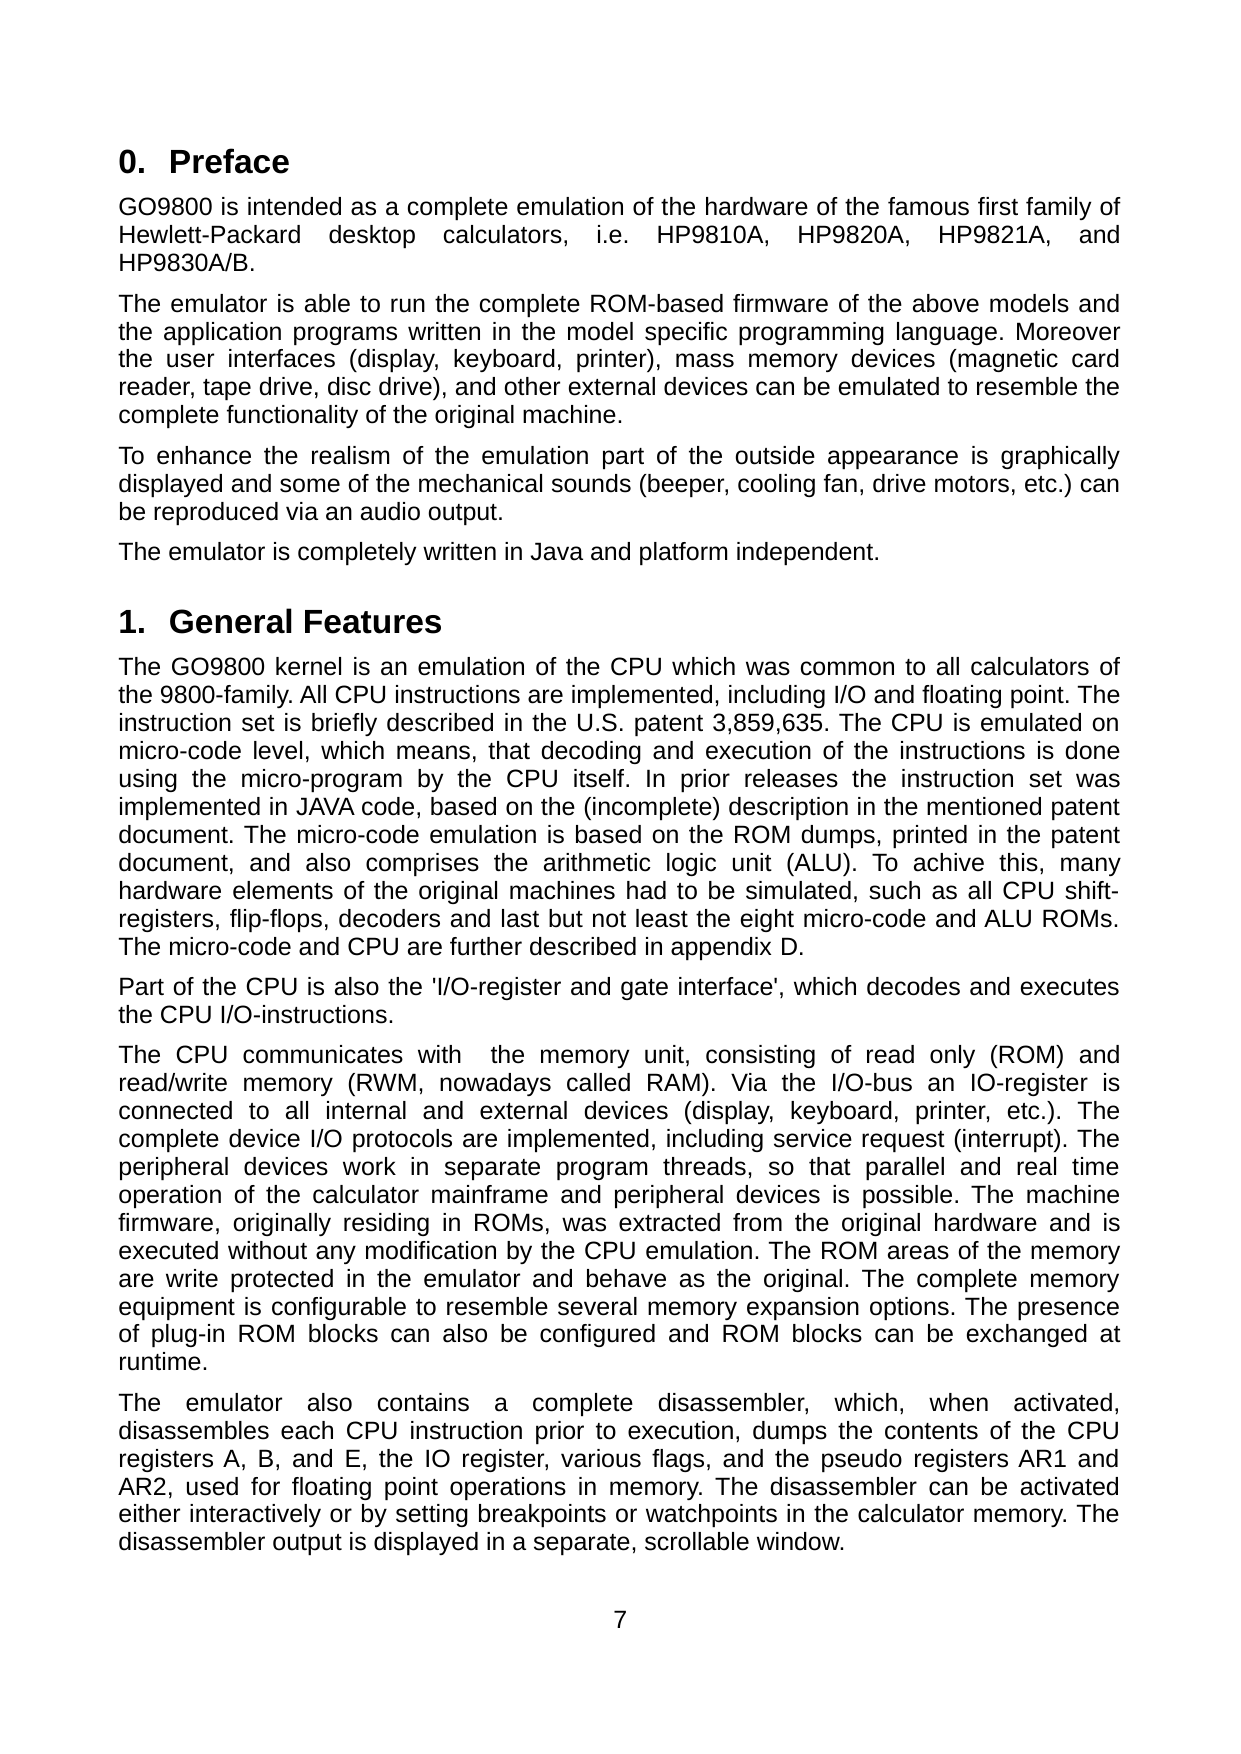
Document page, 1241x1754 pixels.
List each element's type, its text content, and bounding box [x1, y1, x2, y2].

subtitle Preface [118, 143, 1122, 181]
text The emulator is completely written in Java and platform independent. [118, 538, 1122, 566]
text Part of the CPU is also the 'I/O-register and gate interface', which decodes and executes the CPU I/O-instructions. [118, 973, 1122, 1028]
text The emulator is able to run the complete ROM-based firmware of the above models and the application programs written in the model specific programming language. Moreover the user interfaces (display, keyboard, printer), mass memory devices (magnetic card reader, tape drive, disc drive), and other external devices can be emulated to resemble the complete functionality of the original machine. [118, 289, 1122, 429]
subtitle General Features [118, 603, 1122, 641]
text The emulator also contains a complete disassembler, which, when activated, disassembles each CPU instruction prior to execution, dumps the contents of the CPU registers A, B, and E, the IO register, various flags, and the pseudo registers AR1 and AR2, used for floating point operations in memory. The disassembler can be activated either interactively or by setting breakpoints or watchpoints in the calculator memory. The disassembler output is displayed in a separate, scrollable window. [118, 1388, 1122, 1556]
text The CPU communicates with the memory unit, consisting of read only (ROM) and read/write memory (RWM, nowadays called RAM). Via the I/O-bus an IO-register is connected to all internal and external devices (display, keyboard, printer, etc.). The complete device I/O protocols are implemented, including service request (interrupt). The peripheral devices work in separate program threads, so that parallel and real time operation of the calculator mainframe and peripheral devices is possible. The machine firmware, originally residing in ROMs, was extracted from the original hardware and is executed without any modification by the CPU emulation. The ROM areas of the memory are write protected in the emulator and behave as the original. The complete memory equipment is configurable to resemble several memory expansion options. The presence of plug-in ROM blocks can also be configured and ROM blocks can be exchanged at runtime. [118, 1041, 1122, 1376]
text GO9800 is intended as a complete emulation of the hardware of the famous first family of Hewlett-Packard desktop calculators, i.e. HP9810A, HP9820A, HP9821A, and HP9830A/B. [118, 193, 1122, 277]
text To enhance the realism of the emulation part of the outside appearance is graphically displayed and some of the mechanical sounds (beeper, cooling fan, drive motors, etc.) can be reproduced via an audio output. [118, 441, 1122, 525]
text The GO9800 kernel is an emulation of the CPU which was common to all calculators of the 9800-family. All CPU instructions are implemented, including I/O and floating point. The instruction set is briefly described in the U.S. patent 3,859,635. The CPU is emulated on micro-code level, which means, that decoding and execution of the instructions is done using the micro-program by the CPU itself. In prior releases the instruction set was implemented in JAVA code, based on the (incomplete) description in the mentioned patent document. The micro-code emulation is based on the ROM dumps, printed in the patent document, and also comprises the arithmetic logic unit (ALU). To achive this, many hardware elements of the original machines had to be simulated, such as all CPU shift-registers, flip-flops, decoders and last but not least the eight micro-code and ALU ROMs. The micro-code and CPU are further described in appendix D. [118, 653, 1122, 960]
